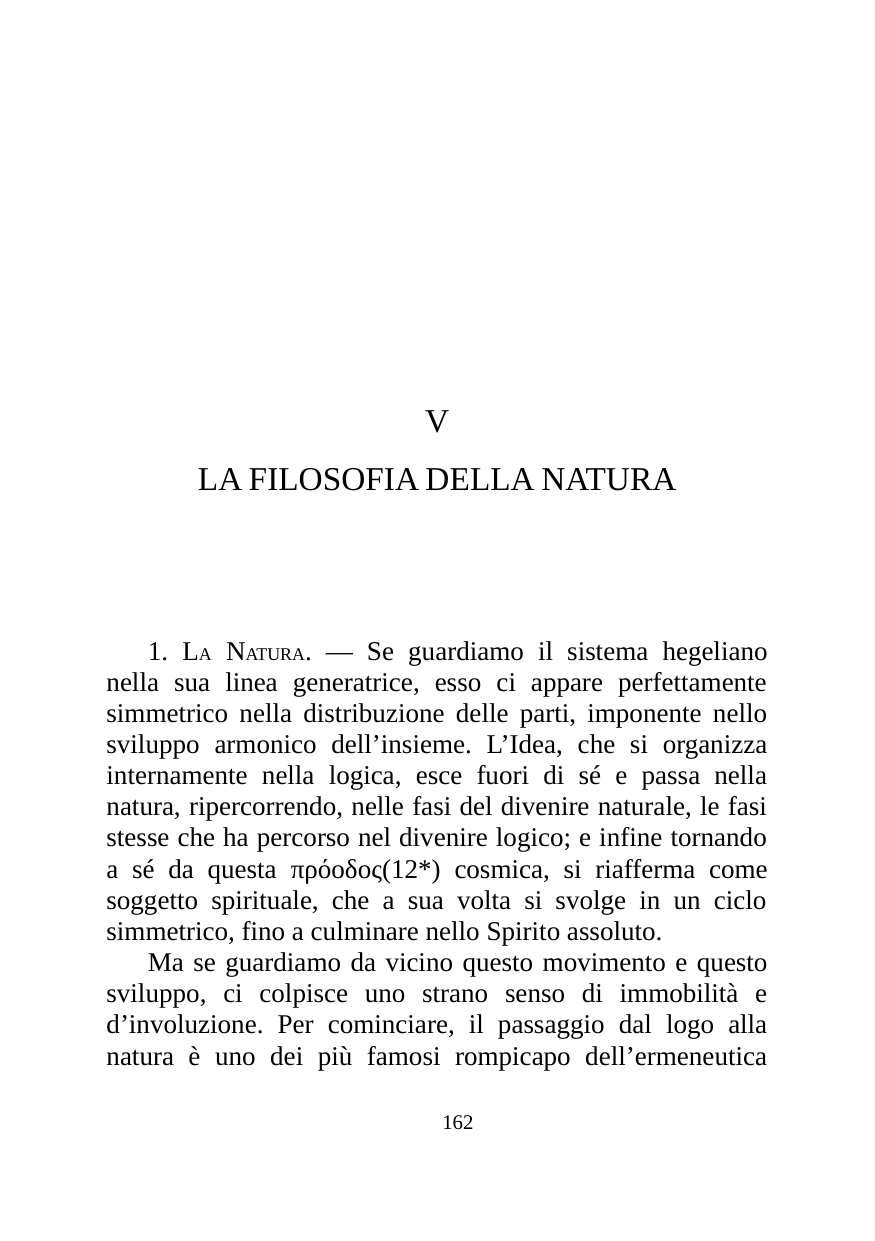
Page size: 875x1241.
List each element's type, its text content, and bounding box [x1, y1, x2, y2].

text Ma se guardiamo da vicino questo movimento e questo sviluppo, ci colpisce uno strano senso di immobilità e d’involuzione. Per cominciare, il passaggio dal logo alla natura è uno dei più famosi rompicapo dell’ermeneutica [106, 946, 768, 1071]
subtitle V LA FILOSOFIA DELLA NATURA [106, 402, 768, 497]
text 1. La Natura. — Se guardiamo il sistema hegeliano nella sua linea generatrice, esso ci appare perfettamente simmetrico nella distribuzione delle parti, imponente nello sviluppo armonico dell’insieme. L’Idea, che si organizza internamente nella logica, esce fuori di sé e passa nella natura, ripercorrendo, nelle fasi del divenire naturale, le fasi stesse che ha percorso nel divenire logico; e infine tornando a sé da questa πρόοδος(12*) cosmica, si riafferma come soggetto spirituale, che a sua volta si svolge in un ciclo simmetrico, fino a culminare nello Spirito assoluto. [106, 635, 768, 946]
